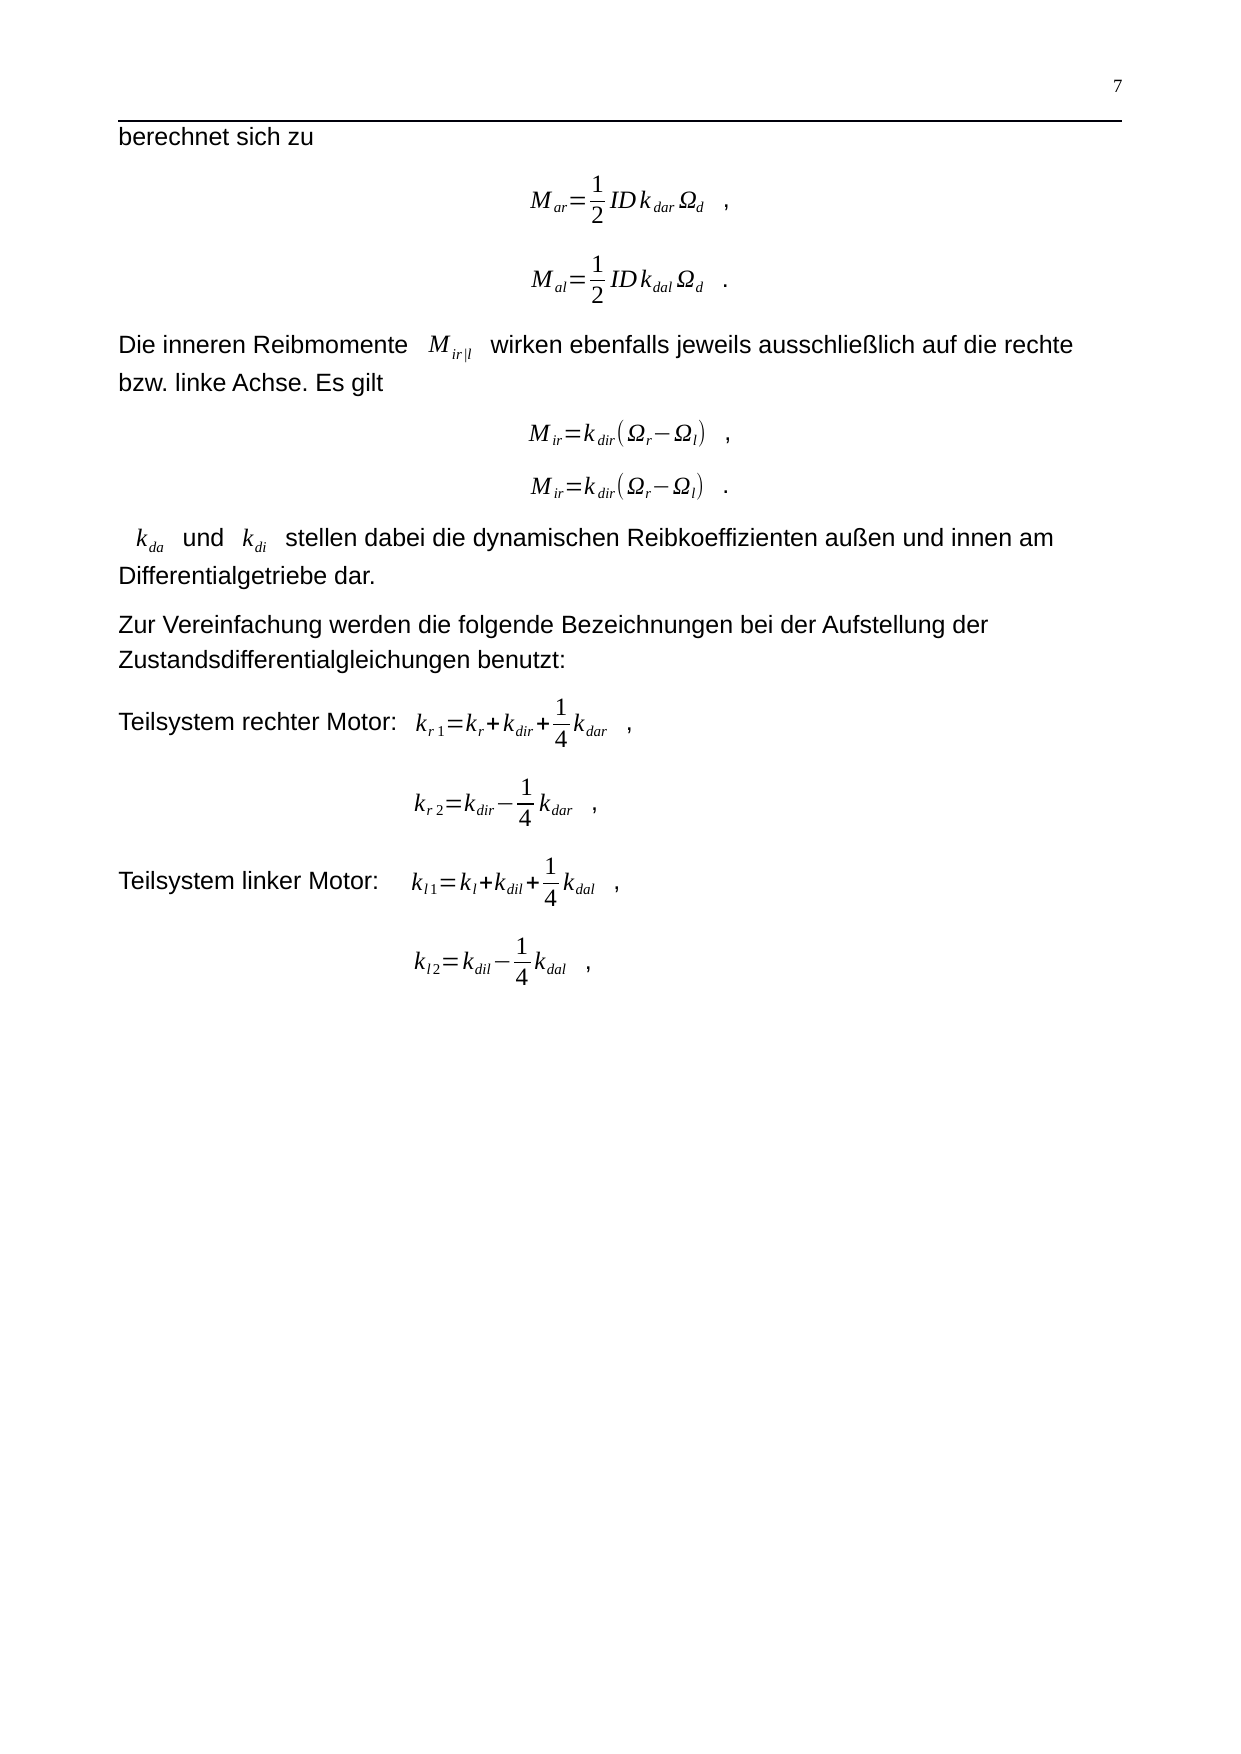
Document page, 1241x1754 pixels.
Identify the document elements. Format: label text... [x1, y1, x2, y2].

text , [118, 171, 1122, 230]
text , [118, 773, 1122, 833]
text Teilsystem rechter Motor:, [118, 694, 1122, 753]
text Die inneren Reibmomentewirken ebenfalls jeweils ausschließlich auf die rechte bzw. linke Achse. Es gilt [118, 330, 1122, 397]
text , [118, 417, 1122, 450]
text Zur Vereinfachung werden die folgende Bezeichnungen bei der Aufstellung der Zustandsdifferentialgleichungen benutzt: [118, 610, 1122, 674]
text , [118, 932, 1122, 992]
text undstellen dabei die dynamischen Reibkoeffizienten außen und innen am Differentialgetriebe dar. [118, 523, 1122, 590]
text . [118, 470, 1122, 503]
text . [118, 250, 1122, 309]
text Teilsystem linker Motor: , [118, 853, 1122, 912]
text berechnet sich zu [118, 122, 1122, 151]
